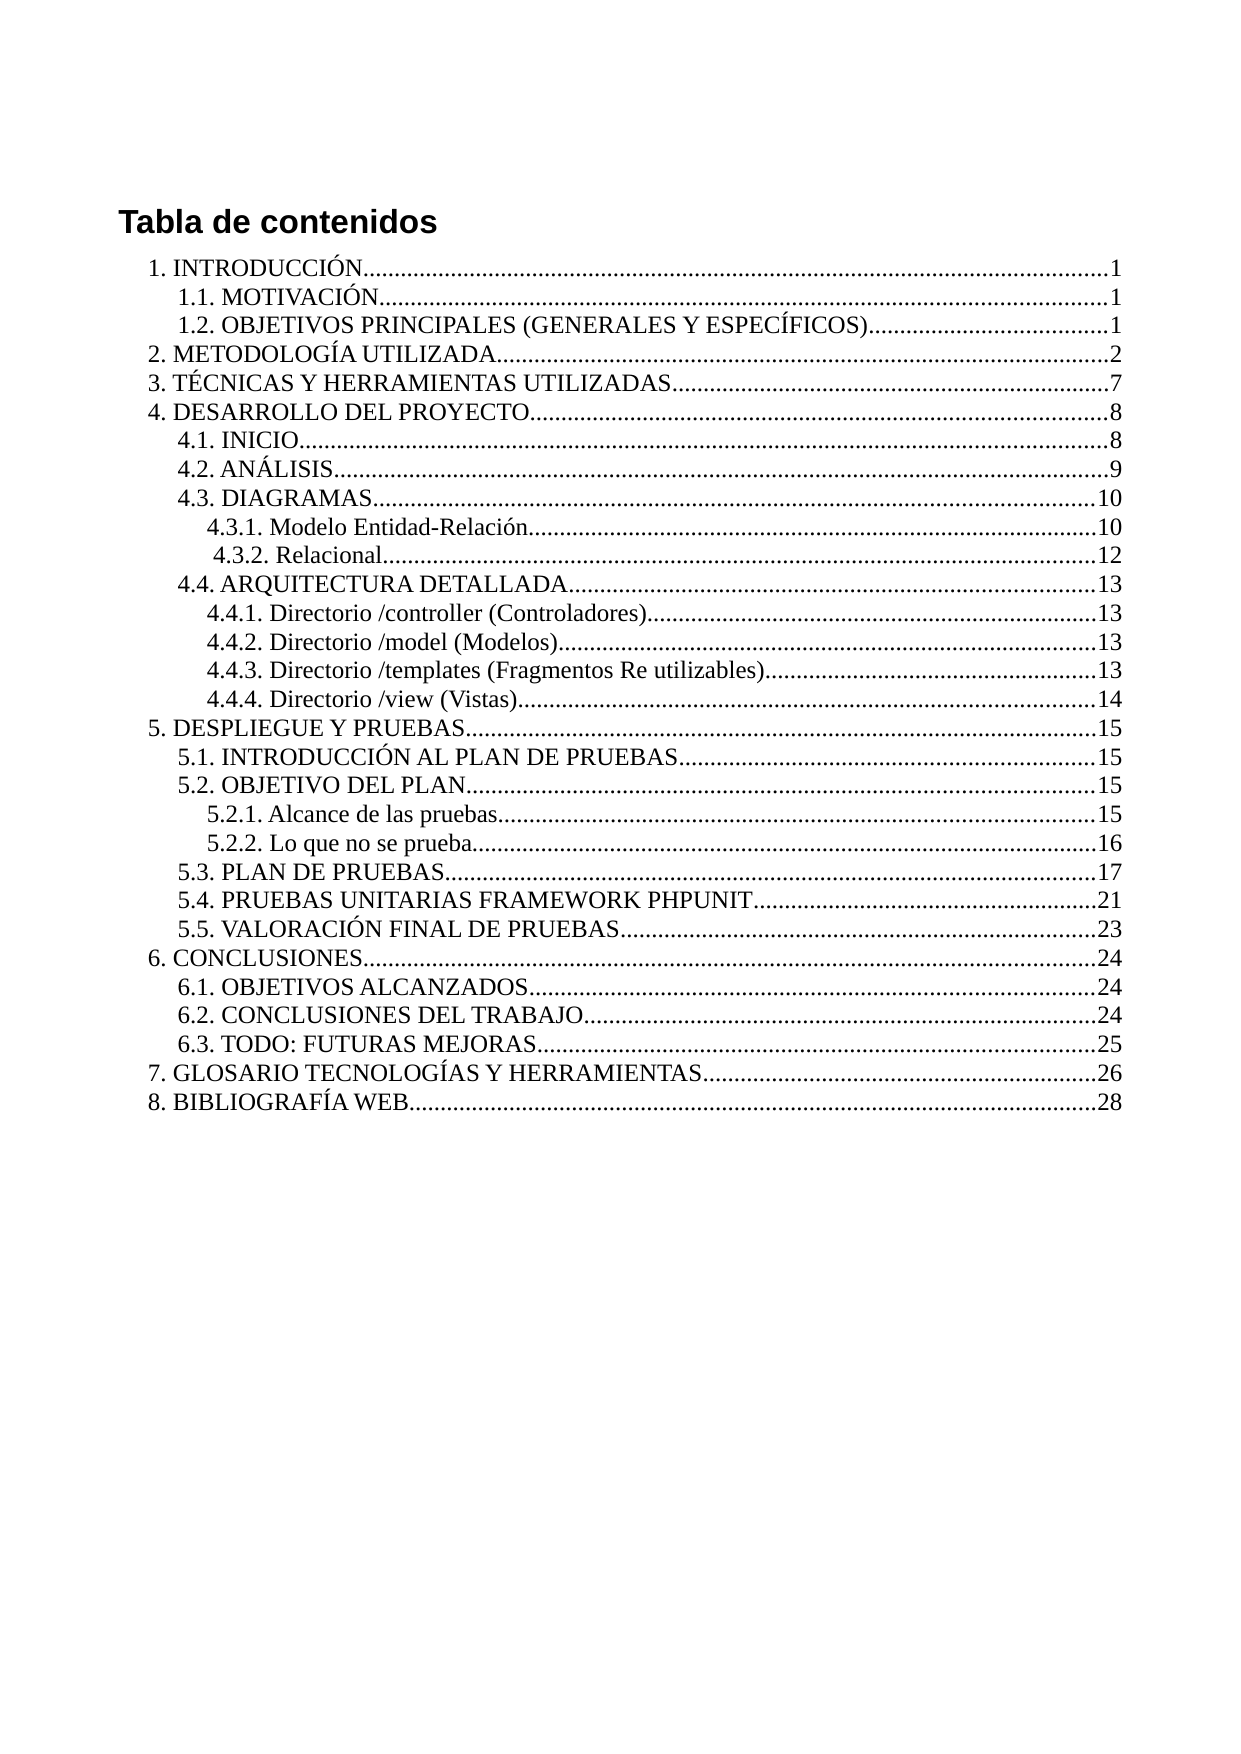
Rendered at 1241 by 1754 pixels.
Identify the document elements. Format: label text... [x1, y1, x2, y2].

text 4.4.3. Directorio /templates (Fragmentos Re utilizables) 13 [207, 656, 1122, 684]
text 5.4. PRUEBAS UNITARIAS FRAMEWORK PHPUNIT 21 [177, 886, 1122, 914]
text 4.2. ANÁLISIS 9 [177, 454, 1122, 483]
text 4.4.1. Directorio /controller (Controladores) 13 [207, 598, 1122, 627]
text 5.2. OBJETIVO DEL PLAN 15 [177, 771, 1122, 799]
text 5.5. VALORACIÓN FINAL DE PRUEBAS 23 [177, 914, 1122, 943]
text 6.1. OBJETIVOS ALCANZADOS 24 [177, 972, 1122, 1001]
text 7. GLOSARIO TECNOLOGÍAS Y HERRAMIENTAS 26 [148, 1058, 1122, 1087]
text 6. CONCLUSIONES 24 [148, 943, 1122, 972]
text 5.3. PLAN DE PRUEBAS 17 [177, 857, 1122, 886]
text 4. DESARROLLO DEL PROYECTO 8 [148, 397, 1122, 426]
text 5.2.2. Lo que no se prueba 16 [207, 828, 1122, 857]
text 4.4.4. Directorio /view (Vistas) 14 [207, 684, 1122, 713]
text 8. BIBLIOGRAFÍA WEB 28 [148, 1087, 1122, 1116]
text 2. METODOLOGÍA UTILIZADA 2 [148, 339, 1122, 368]
text 5.1. INTRODUCCIÓN AL PLAN DE PRUEBAS 15 [177, 742, 1122, 771]
text 4.3.1. Modelo Entidad-Relación 10 [207, 512, 1122, 541]
text 6.2. CONCLUSIONES DEL TRABAJO 24 [177, 1001, 1122, 1029]
text 3. TÉCNICAS Y HERRAMIENTAS UTILIZADAS 7 [148, 368, 1122, 397]
text 5.2.1. Alcance de las pruebas 15 [207, 799, 1122, 828]
text 4.3.2. Relacional 12 [207, 541, 1122, 569]
text 4.3. DIAGRAMAS 10 [177, 483, 1122, 512]
text 1. INTRODUCCIÓN 1 [148, 253, 1122, 282]
text 5. DESPLIEGUE Y PRUEBAS 15 [148, 713, 1122, 742]
text 1.1. MOTIVACIÓN 1 [177, 282, 1122, 311]
text 4.4. ARQUITECTURA DETALLADA 13 [177, 569, 1122, 598]
subtitle Tabla de contenidos [118, 202, 1122, 241]
text 6.3. TODO: FUTURAS MEJORAS 25 [177, 1029, 1122, 1058]
text 1.2. OBJETIVOS PRINCIPALES (GENERALES Y ESPECÍFICOS) 1 [177, 311, 1122, 339]
text 4.1. INICIO 8 [177, 426, 1122, 454]
text 4.4.2. Directorio /model (Modelos) 13 [207, 627, 1122, 656]
